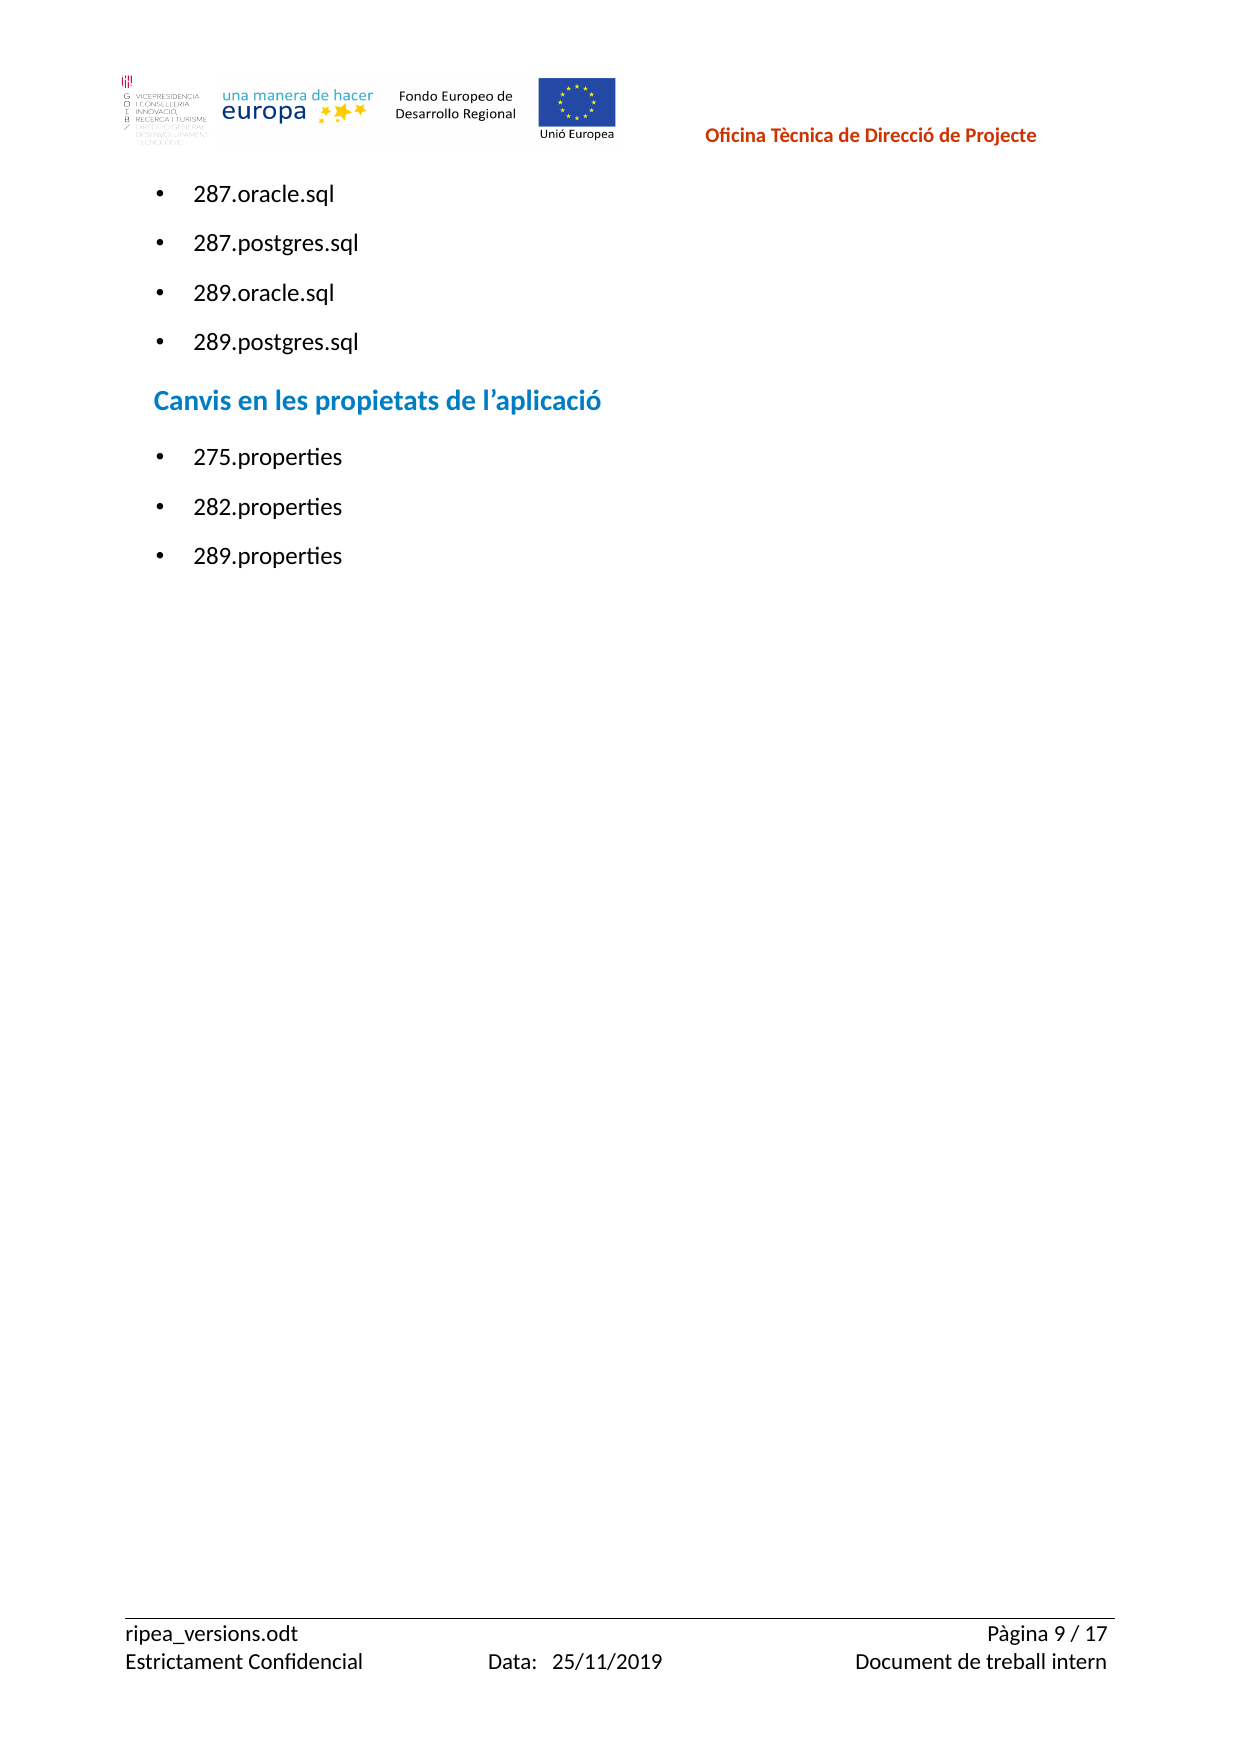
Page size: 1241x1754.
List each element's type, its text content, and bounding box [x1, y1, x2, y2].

picture [219, 73, 621, 147]
subtitle Canvis en les propietats de l’aplicació [153, 382, 1122, 418]
list 275.properties [156, 441, 1122, 472]
list 289.postgres.sql [156, 326, 1122, 357]
list 287.postgres.sql [156, 227, 1122, 258]
list 289.properties [156, 541, 1122, 571]
list 287.oracle.sql [156, 178, 1122, 208]
picture [118, 73, 213, 147]
list 282.properties [156, 491, 1122, 521]
list 289.oracle.sql [156, 277, 1122, 307]
